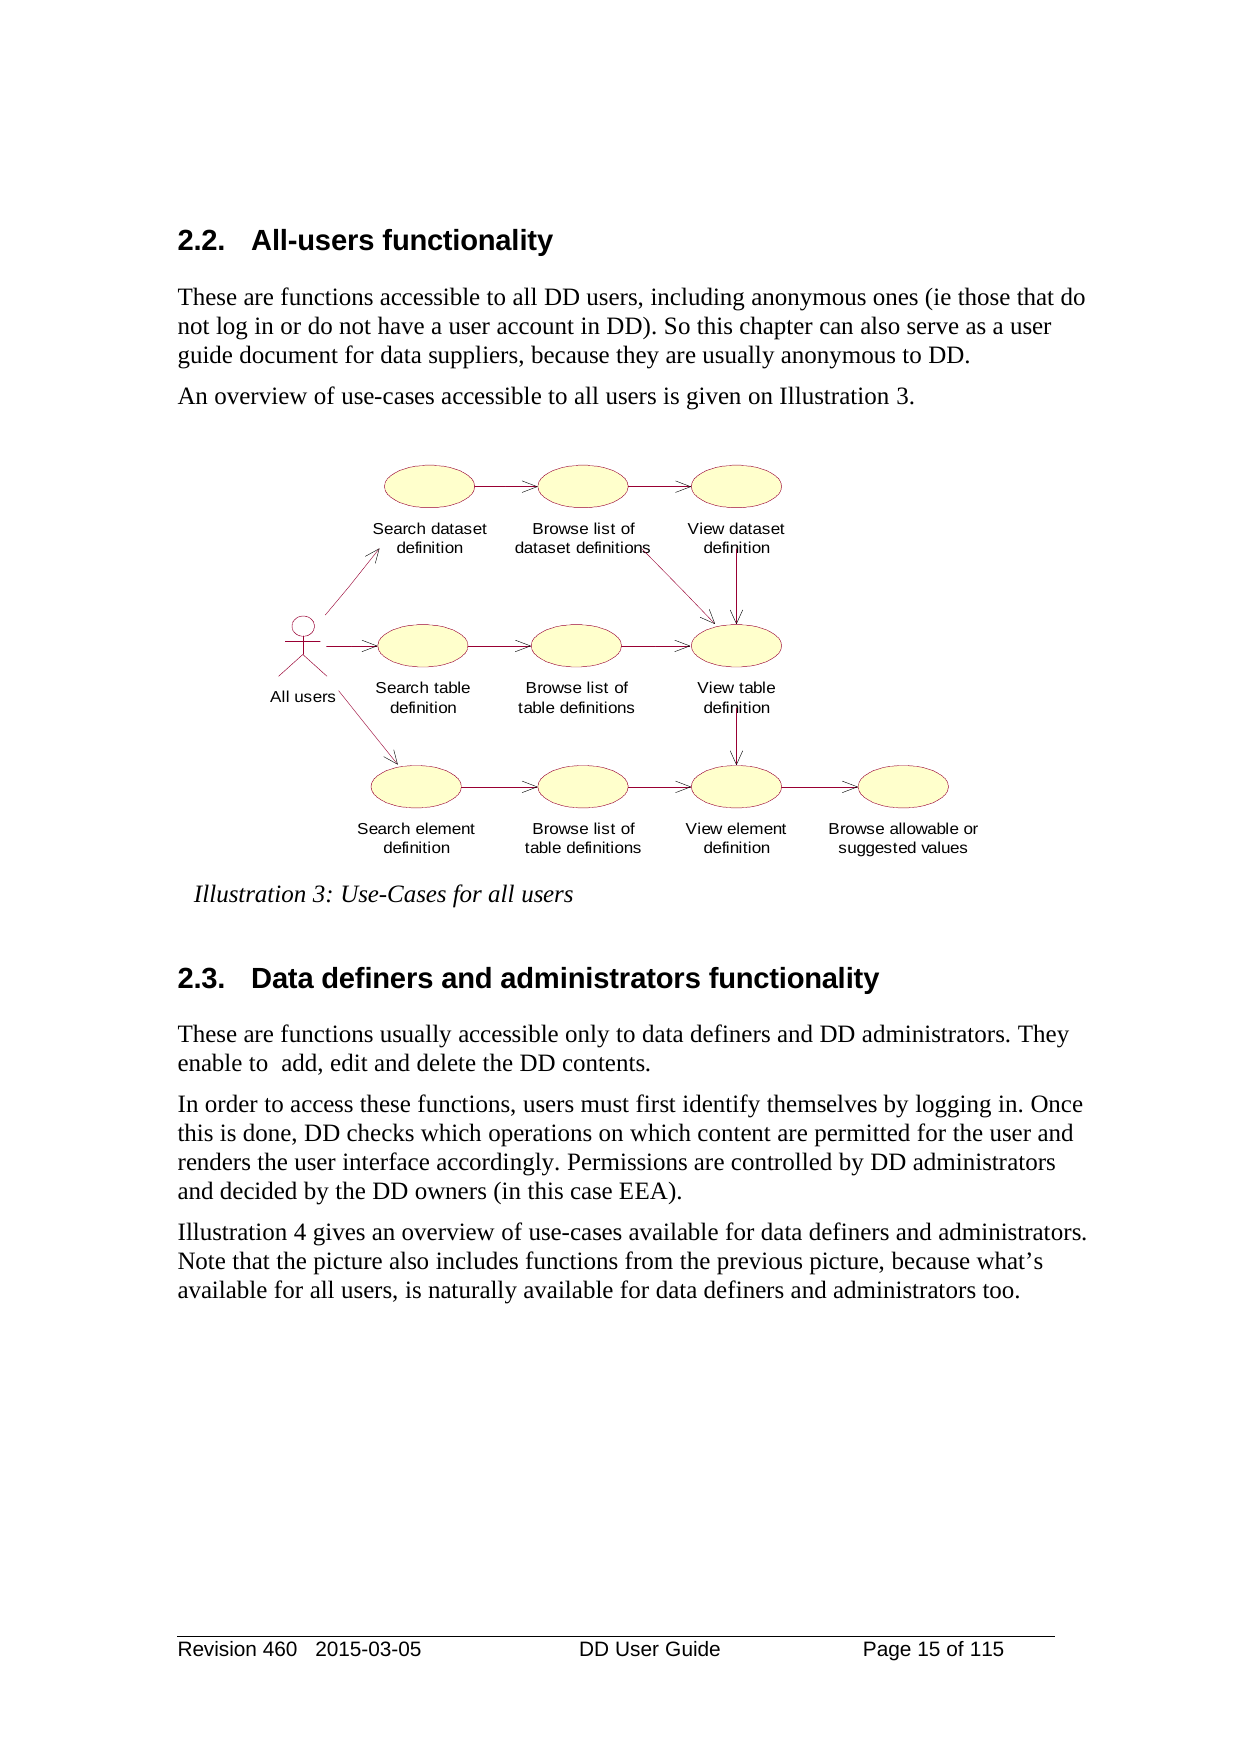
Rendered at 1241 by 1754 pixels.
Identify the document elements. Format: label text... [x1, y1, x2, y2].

text Illustration 3: Use-Cases for all users [194, 443, 1076, 908]
text An overview of use-cases accessible to all users is given on Illustration 3. [177, 381, 1092, 409]
text These are functions accessible to all DD users, including anonymous ones (ie those that do not log in or do not have a user account in DD). So this chapter can also serve as a user guide document for data suppliers, because they are usually anonymous to DD. [177, 282, 1092, 369]
subtitle All-users functionality [177, 223, 1092, 257]
subtitle Data definers and administrators functionality [177, 961, 1092, 994]
text Illustration 4 gives an overview of use-cases available for data definers and administrators. Note that the picture also includes functions from the previous picture, because what’s available for all users, is naturally available for data definers and administrators too. [177, 1217, 1092, 1304]
text In order to access these functions, users must first identify themselves by logging in. Once this is done, DD checks which operations on which content are permitted for the user and renders the user interface accordingly. Permissions are controlled by DD administrators and decided by the DD owners (in this case EEA). [177, 1089, 1092, 1205]
text These are functions usually accessible only to data definers and DD administrators. They enable to add, edit and delete the DD contents. [177, 1019, 1092, 1077]
